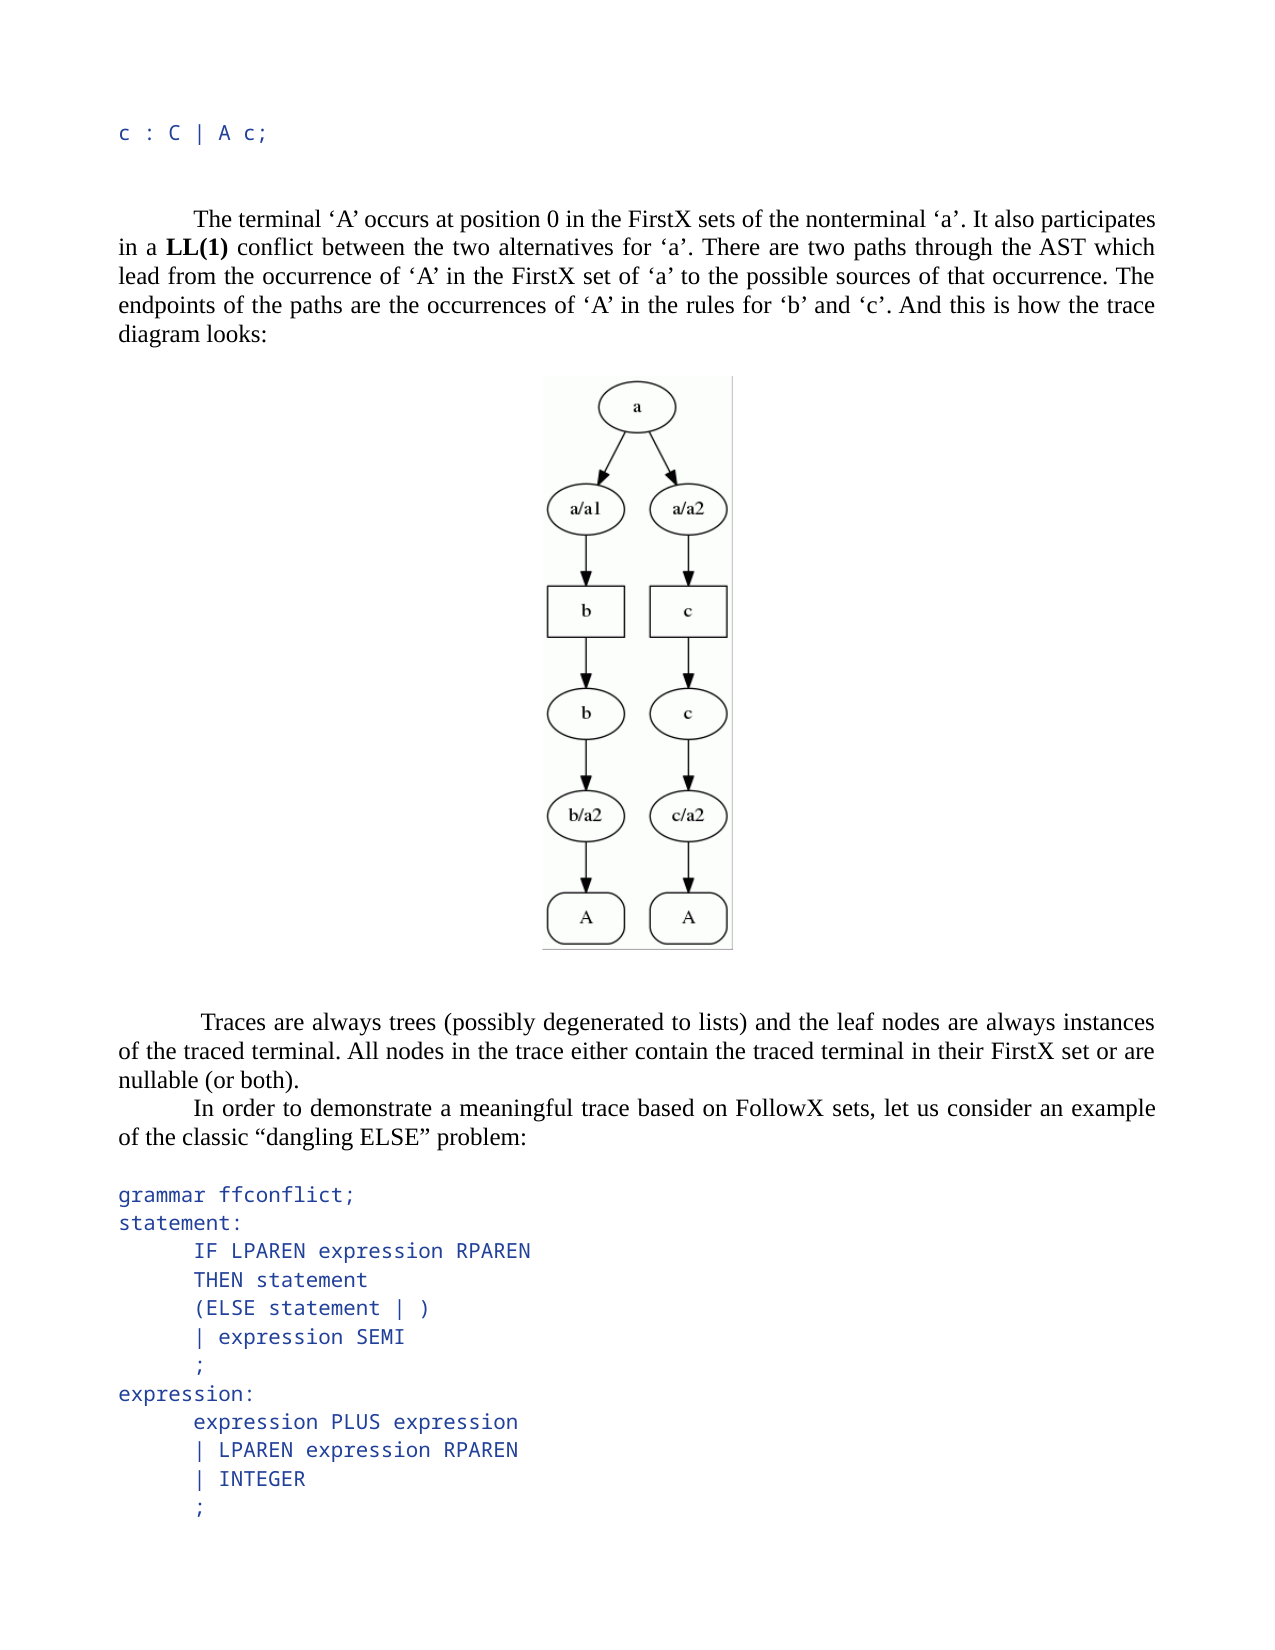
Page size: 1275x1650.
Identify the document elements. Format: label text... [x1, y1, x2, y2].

text Traces are always trees (possibly degenerated to lists) and the leaf nodes are always instances of the traced terminal. All nodes in the trace either contain the traced terminal in their FirstX set or are nullable (or both). [118, 1007, 1157, 1093]
text expression PLUS expression [118, 1407, 1157, 1436]
text | INTEGER [118, 1464, 1157, 1492]
text grammar ffconflict; [118, 1180, 1157, 1208]
text expression: [118, 1379, 1157, 1407]
text The terminal ‘A’ occurs at position 0 in the FirstX sets of the nonterminal ‘a’. It also participates in a LL(1) conflict between the two alternatives for ‘a’. There are two paths through the AST which lead from the occurrence of ‘A’ in the FirstX set of ‘a’ to the possible sources of that occurrence. The endpoints of the paths are the occurrences of ‘A’ in the rules for ‘b’ and ‘c’. And this is how the trace diagram looks: [118, 204, 1157, 347]
text (ELSE statement | ) [118, 1293, 1157, 1322]
text THEN statement [118, 1265, 1157, 1293]
text IF LPAREN expression RPAREN [118, 1237, 1157, 1265]
text | LPAREN expression RPAREN [118, 1436, 1157, 1464]
picture [542, 376, 733, 950]
text ; [118, 1350, 1157, 1379]
text | expression SEMI [118, 1322, 1157, 1350]
text c : C | A c; [118, 118, 1157, 147]
text In order to demonstrate a meaningful trace based on FollowX sets, let us consider an example of the classic “dangling ELSE” problem: [118, 1093, 1157, 1151]
text statement: [118, 1208, 1157, 1237]
text ; [118, 1492, 1157, 1521]
